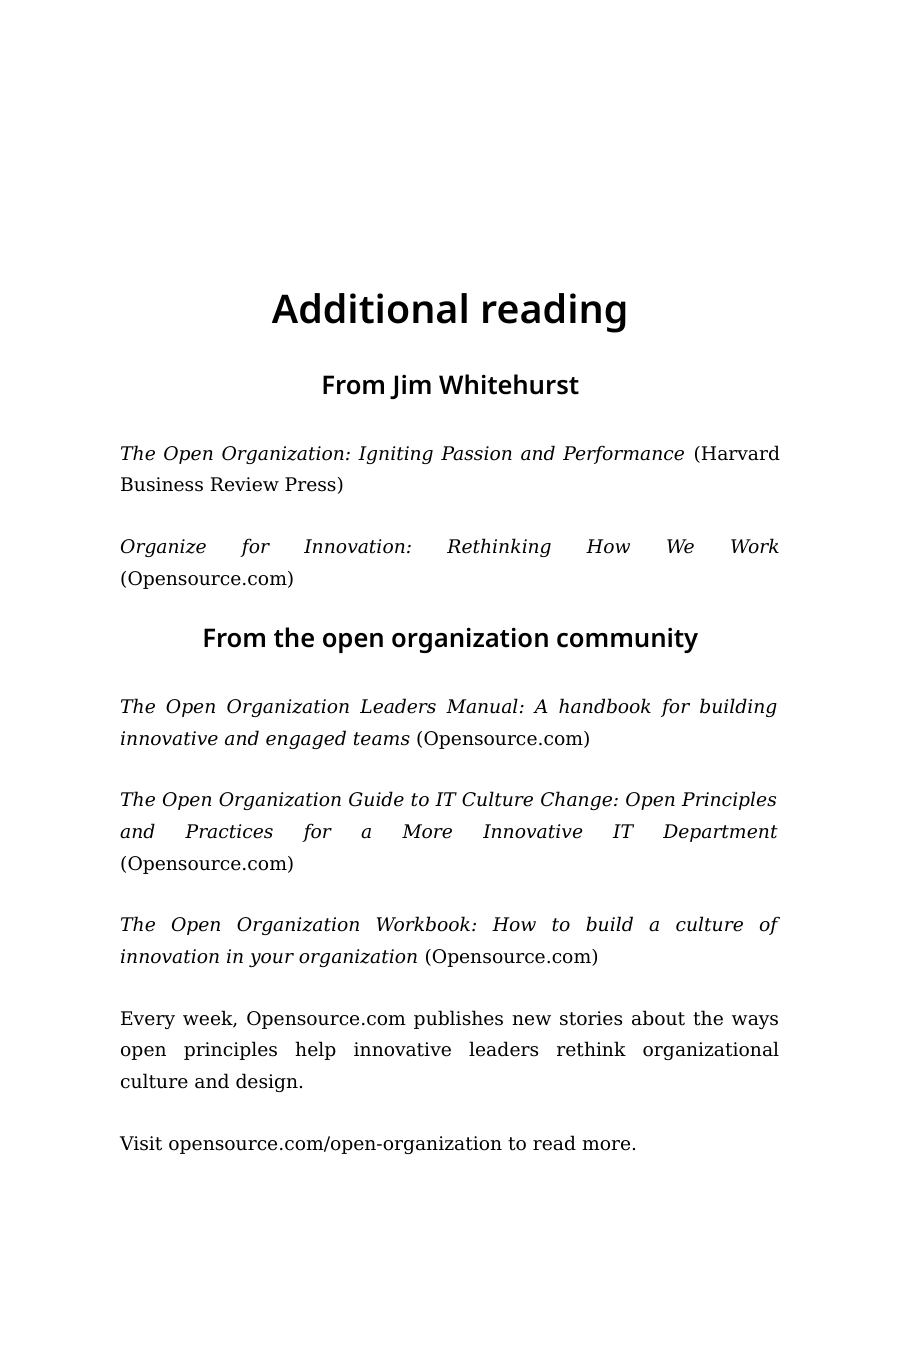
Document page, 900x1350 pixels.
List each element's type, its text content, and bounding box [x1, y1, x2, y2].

text Organize for Innovation: Rethinking How We Work (Opensource.com) [120, 536, 780, 589]
subtitle Additional reading [120, 287, 780, 333]
text The Open Organization Workbook: How to build a culture of innovation in your organization (Opensource.com) [120, 914, 780, 968]
text The Open Organization Guide to IT Culture Change: Open Principles and Practices for a More Innovative IT Department (Opensource.com) [120, 789, 780, 875]
text The Open Organization: Igniting Passion and Performance (Harvard Business Review Press) [120, 442, 780, 496]
subtitle From Jim Whitehurst [120, 371, 780, 400]
subtitle From the open organization community [120, 624, 780, 654]
text Every week, Opensource.com publishes new stories about the ways open principles help innovative leaders rethink organizational culture and design. [120, 1008, 780, 1093]
text Visit opensource.com/open-organization to read more. [120, 1133, 780, 1155]
text The Open Organization Leaders Manual: A handbook for building innovative and engaged teams (Opensource.com) [120, 696, 780, 750]
